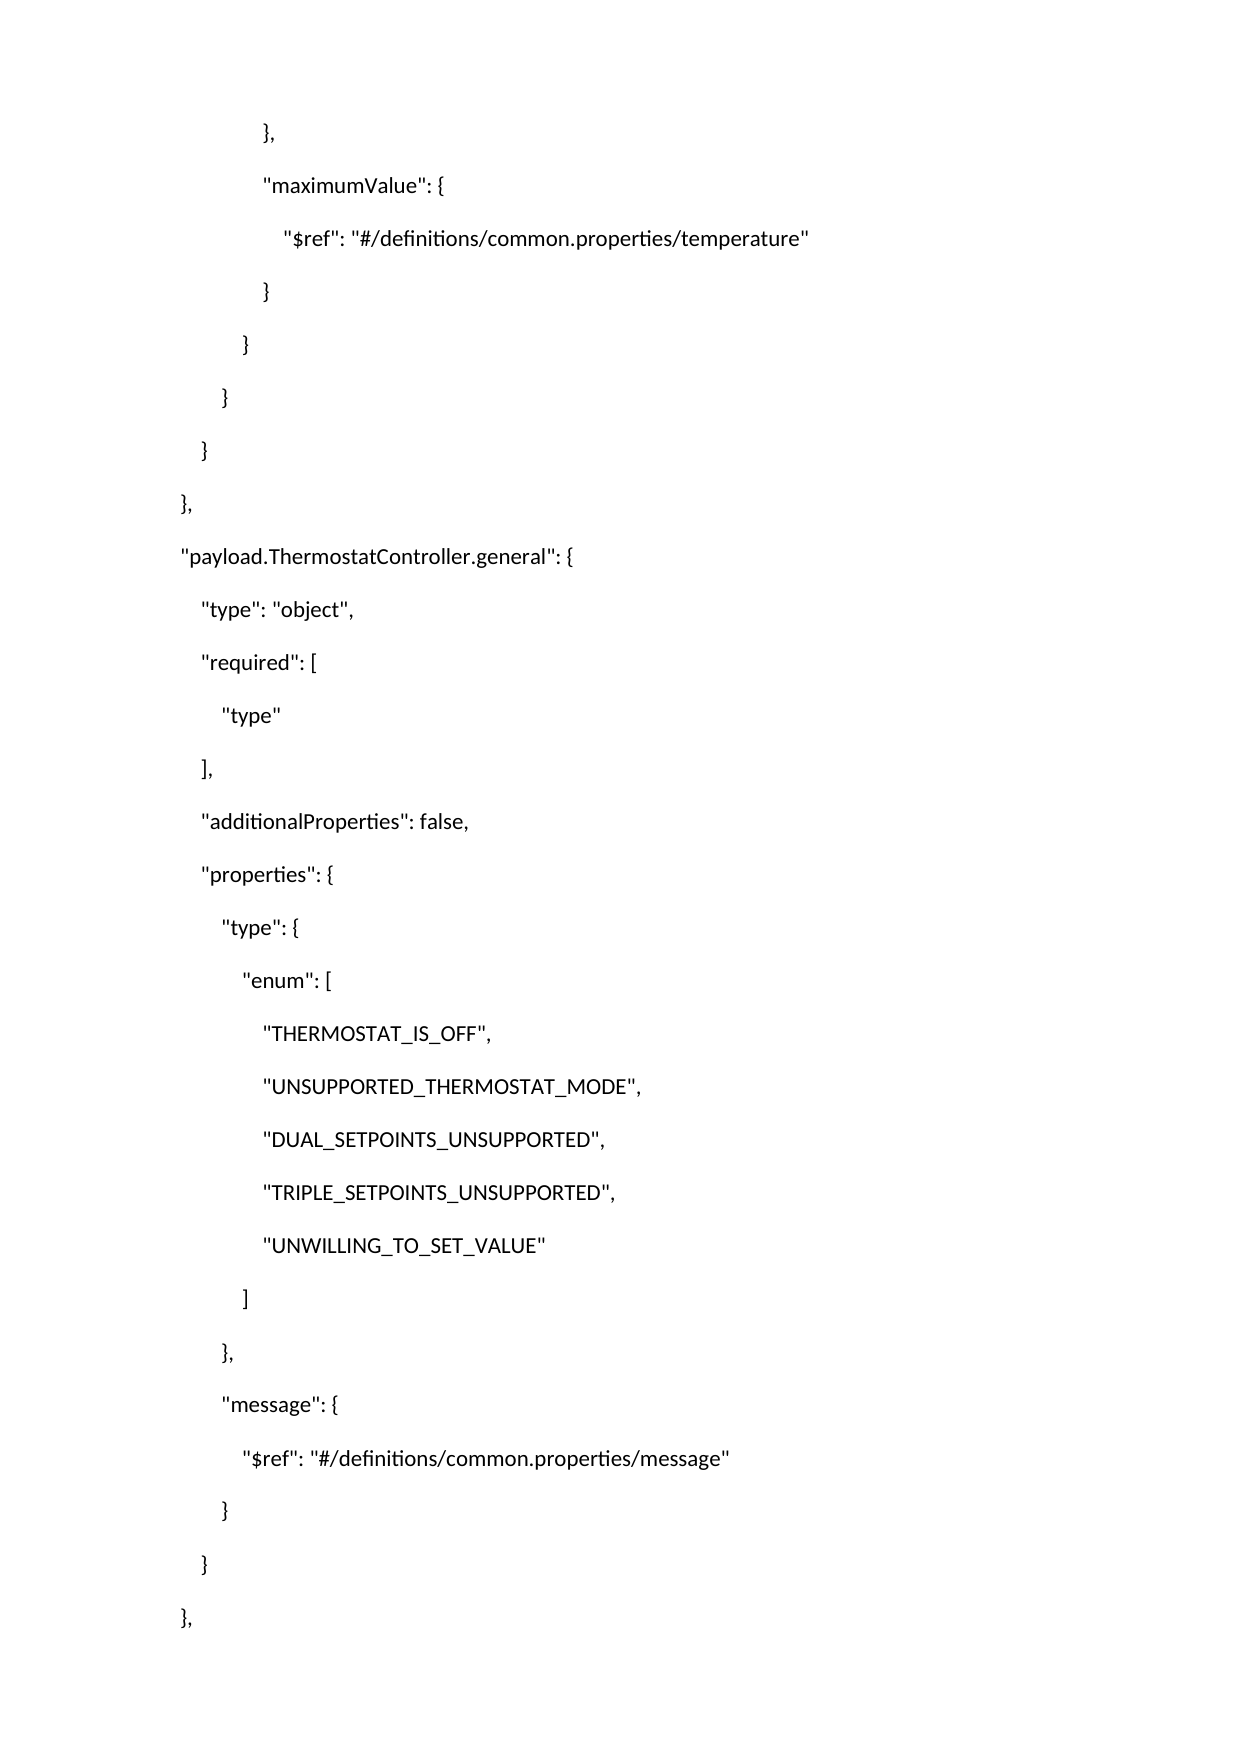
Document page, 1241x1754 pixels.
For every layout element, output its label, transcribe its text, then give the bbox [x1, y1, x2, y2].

text } [118, 436, 1122, 464]
text }, [118, 1603, 1122, 1631]
text } [118, 1497, 1122, 1525]
text "payload.ThermostatController.general": { [118, 542, 1122, 570]
text "UNWILLING_TO_SET_VALUE" [118, 1232, 1122, 1259]
text "type": "object", [118, 595, 1122, 623]
text "type" [118, 701, 1122, 729]
text ] [118, 1284, 1122, 1313]
text }, [118, 489, 1122, 517]
text "message": { [118, 1391, 1122, 1419]
text } [118, 1550, 1122, 1578]
text "additionalProperties": false, [118, 807, 1122, 835]
text } [118, 330, 1122, 358]
text }, [118, 1338, 1122, 1366]
text "DUAL_SETPOINTS_UNSUPPORTED", [118, 1126, 1122, 1153]
text "$ref": "#/definitions/common.properties/message" [118, 1444, 1122, 1472]
text "TRIPLE_SETPOINTS_UNSUPPORTED", [118, 1178, 1122, 1207]
text "required": [ [118, 648, 1122, 676]
text "properties": { [118, 860, 1122, 888]
text "enum": [ [118, 966, 1122, 994]
text "maximumValue": { [118, 171, 1122, 199]
text "$ref": "#/definitions/common.properties/temperature" [118, 224, 1122, 252]
text "UNSUPPORTED_THERMOSTAT_MODE", [118, 1072, 1122, 1101]
text "type": { [118, 913, 1122, 941]
text }, [118, 118, 1122, 146]
text } [118, 277, 1122, 305]
text "THERMOSTAT_IS_OFF", [118, 1019, 1122, 1047]
text } [118, 383, 1122, 411]
text ], [118, 754, 1122, 782]
